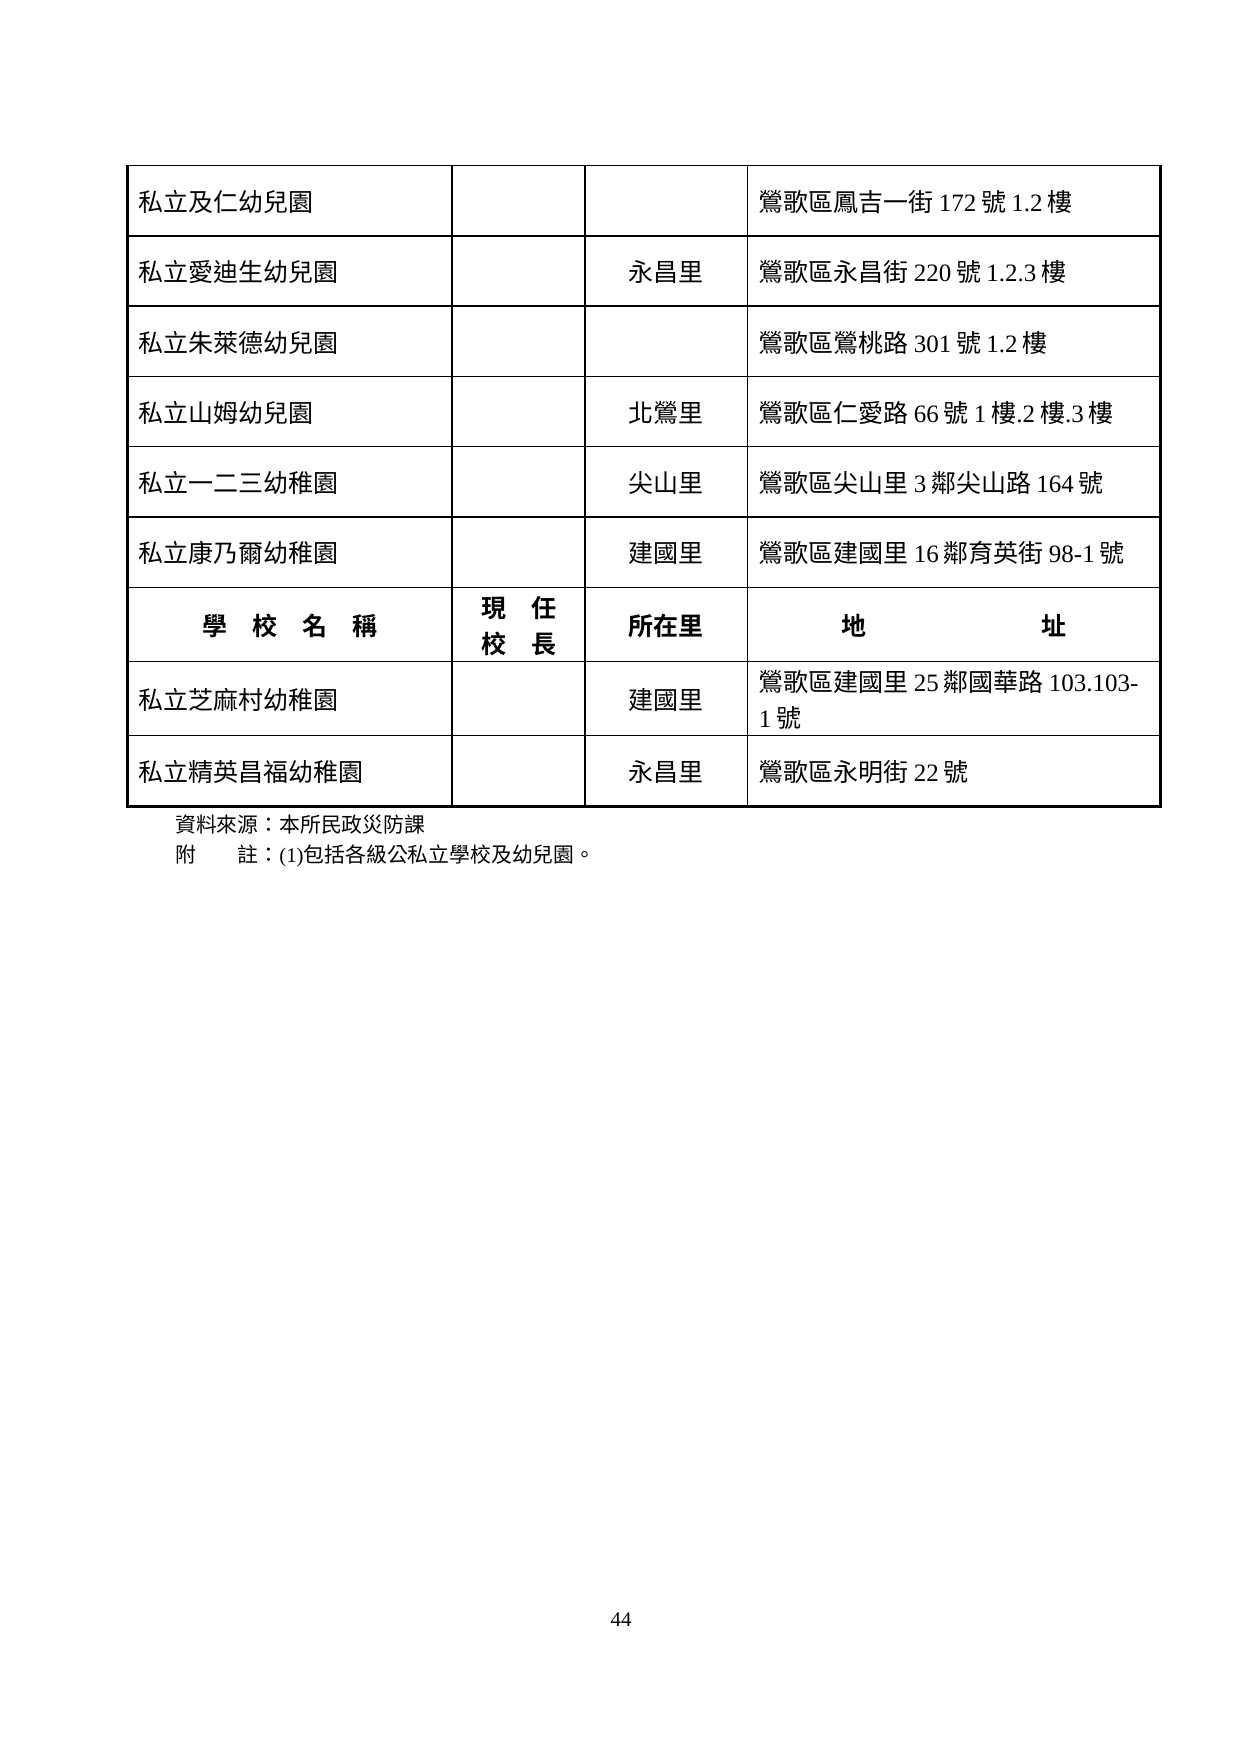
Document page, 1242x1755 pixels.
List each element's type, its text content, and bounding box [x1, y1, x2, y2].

table_cell [453, 166, 584, 235]
table_cell 現 任 校 長 [453, 588, 584, 661]
table_cell [453, 662, 584, 734]
table_cell 地 址 [748, 588, 1159, 661]
table_cell 私立康乃爾幼稚園 [129, 518, 451, 586]
text 資料來源：本所民政災防課 [175, 808, 1067, 838]
table_cell 私立芝麻村幼稚園 [129, 662, 451, 734]
table_cell 鶯歌區建國里16鄰育英街98-1號 [748, 518, 1159, 586]
table_cell [453, 518, 584, 586]
table_cell 私立朱萊德幼兒園 [129, 307, 451, 376]
text 附 註：(1)包括各級公私立學校及幼兒園。 [175, 838, 1067, 868]
table_cell 私立愛迪生幼兒園 [129, 237, 451, 305]
table_cell 尖山里 [586, 447, 747, 516]
table_cell 建國里 [586, 662, 747, 734]
table_cell 私立山姆幼兒園 [129, 377, 451, 446]
table_cell 鶯歌區建國里25鄰國華路103.103-1號 [748, 662, 1159, 734]
table_cell 私立及仁幼兒園 [129, 166, 451, 235]
table_cell [453, 736, 584, 805]
table_cell 鶯歌區鶯桃路301號1.2樓 [748, 307, 1159, 376]
table_cell 私立精英昌福幼稚園 [129, 736, 451, 805]
table_cell 鶯歌區仁愛路66號1樓.2樓.3樓 [748, 377, 1159, 446]
table_cell 學 校 名 稱 [129, 588, 451, 661]
table_cell 私立一二三幼稚園 [129, 447, 451, 516]
table_cell 鶯歌區永昌街220號1.2.3樓 [748, 237, 1159, 305]
table_cell [453, 237, 584, 305]
table_cell [453, 307, 584, 376]
table_cell 所在里 [586, 588, 747, 661]
table_cell 鶯歌區鳳吉一街172號1.2樓 [748, 166, 1159, 235]
table_cell [453, 377, 584, 446]
table_cell [586, 166, 747, 235]
table_cell 永昌里 [586, 736, 747, 805]
table_cell [586, 307, 747, 376]
table_cell 鶯歌區永明街22號 [748, 736, 1159, 805]
table_cell 鶯歌區尖山里3鄰尖山路164號 [748, 447, 1159, 516]
table_cell 北鶯里 [586, 377, 747, 446]
table_cell 永昌里 [586, 237, 747, 305]
table_cell [453, 447, 584, 516]
table_cell 建國里 [586, 518, 747, 586]
